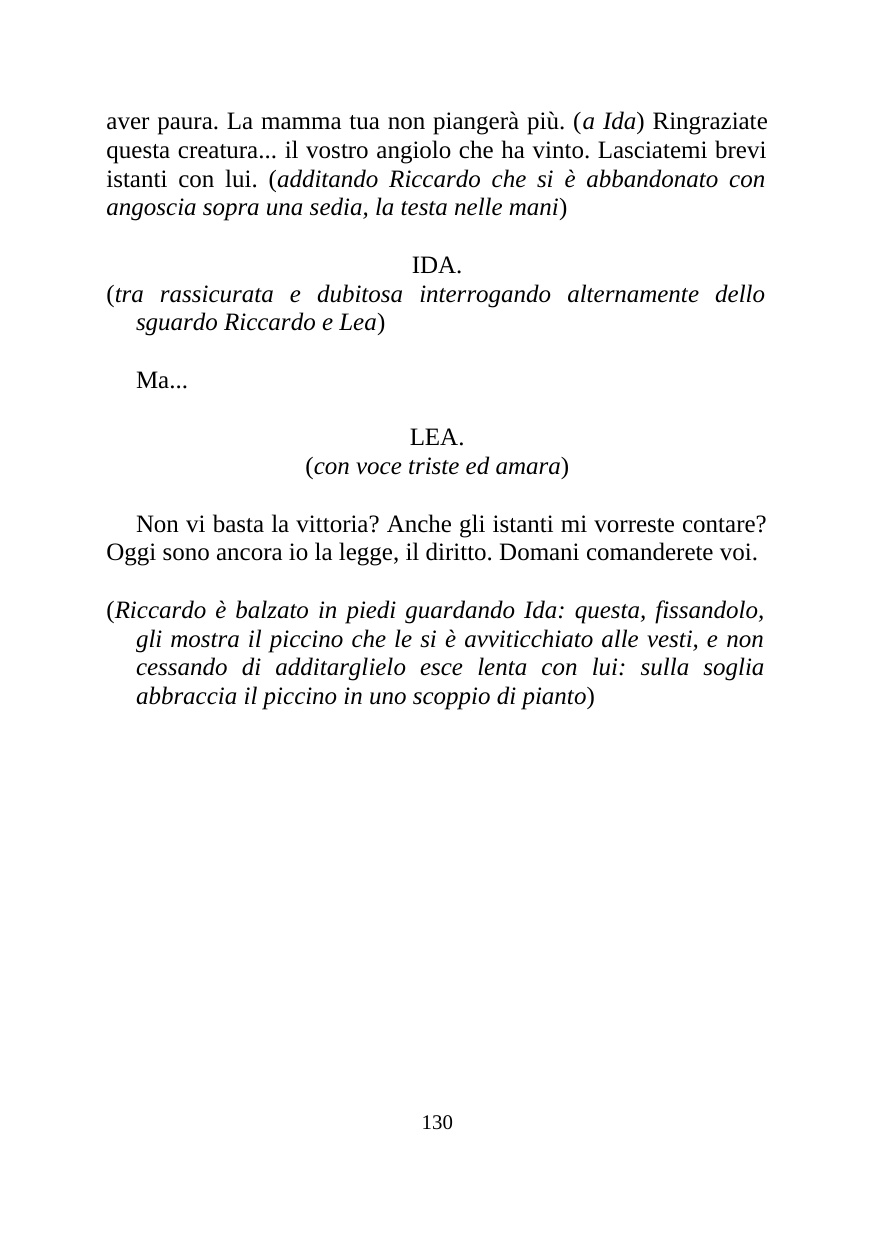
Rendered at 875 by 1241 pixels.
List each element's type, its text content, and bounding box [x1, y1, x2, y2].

text Non vi basta la vittoria? Anche gli istanti mi vorreste contare? Oggi sono ancora io la legge, il diritto. Domani comanderete voi. [106, 509, 768, 566]
text IDA. [106, 250, 768, 279]
text aver paura. La mamma tua non piangerà più. (a Ida) Ringraziate questa creatura... il vostro angiolo che ha vinto. Lasciatemi brevi istanti con lui. (additando Riccardo che si è abbandonato con angoscia sopra una sedia, la testa nelle mani) [106, 106, 768, 221]
text LEA. [106, 422, 768, 451]
text (Riccardo è balzato in piedi guardando Ida: questa, fissandolo, gli mostra il piccino che le si è avviticchiato alle vesti, e non cessando di additarglielo esce lenta con lui: sulla soglia abbraccia il piccino in uno scoppio di pianto) [106, 595, 768, 710]
text (tra rassicurata e dubitosa interrogando alternamente dello sguardo Riccardo e Lea) [106, 279, 768, 336]
text (con voce triste ed amara) [106, 451, 768, 480]
text Ma... [106, 365, 768, 394]
